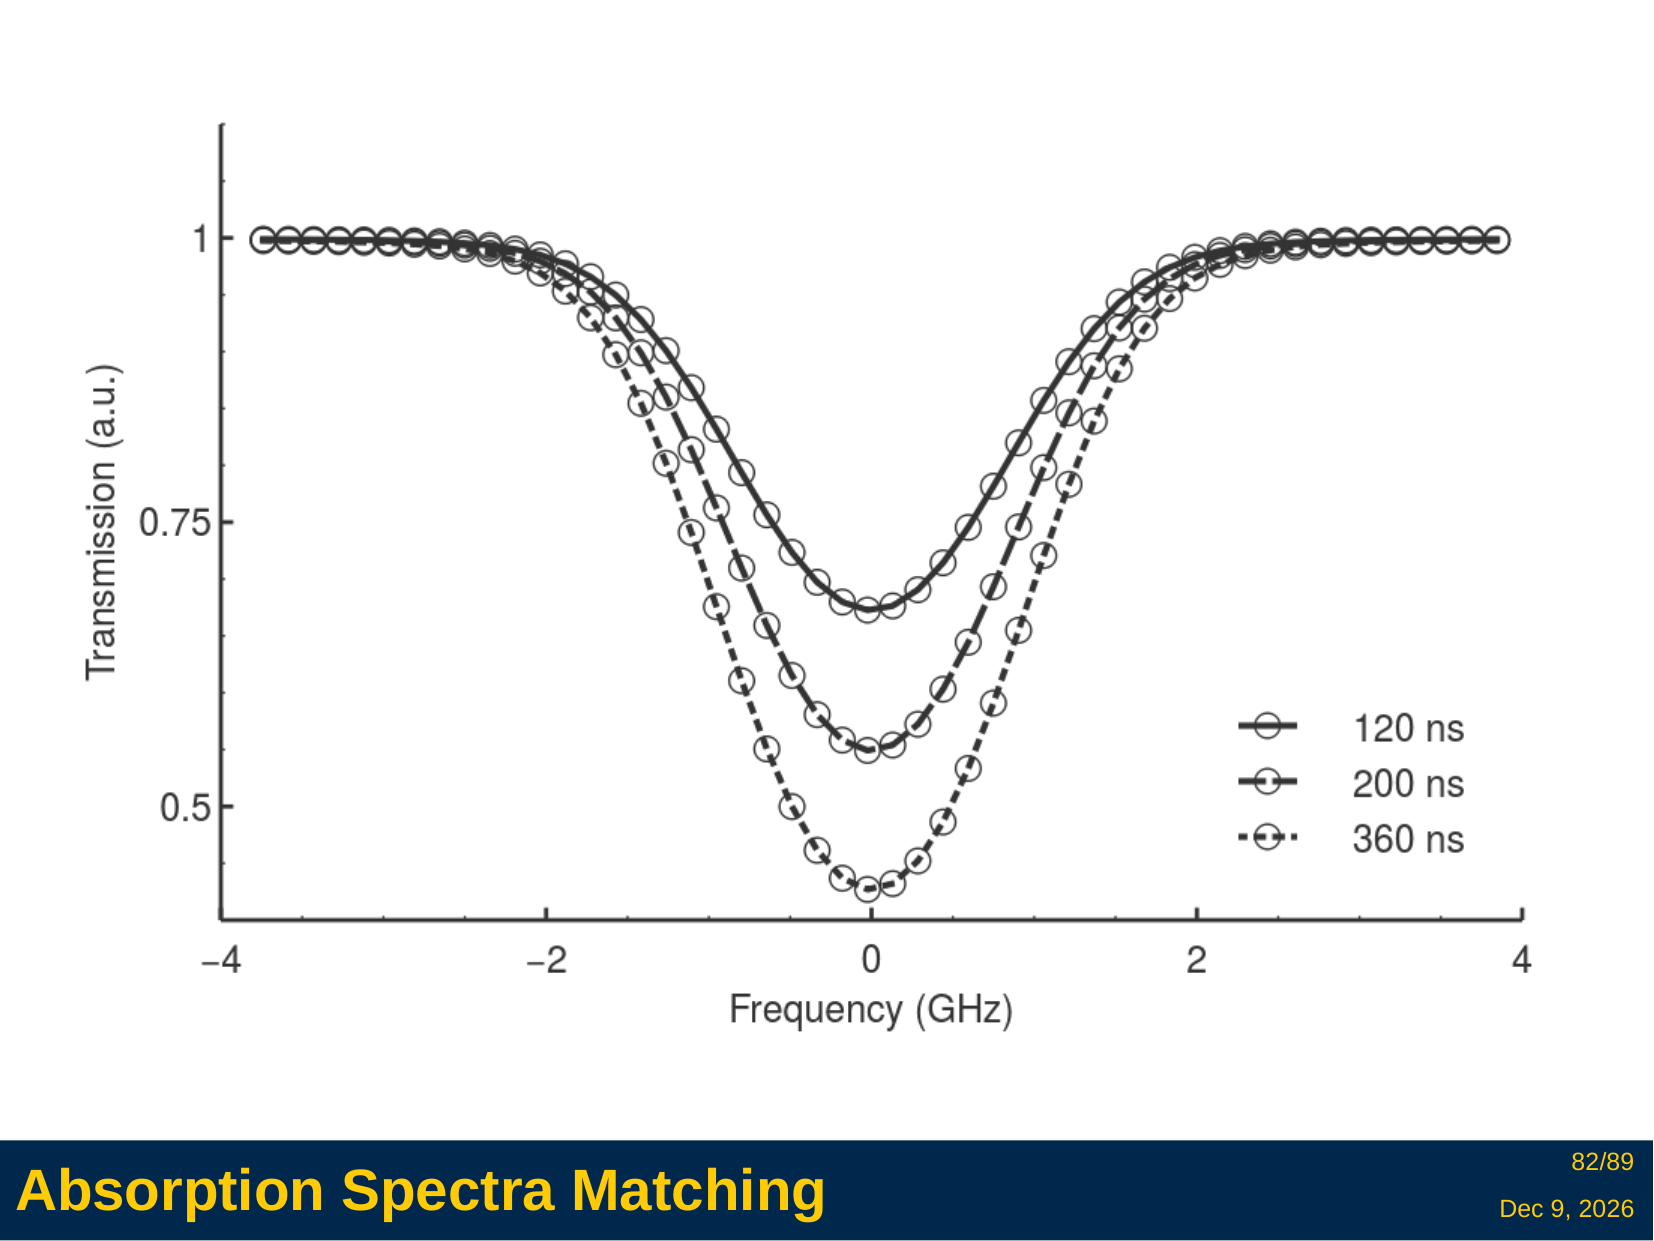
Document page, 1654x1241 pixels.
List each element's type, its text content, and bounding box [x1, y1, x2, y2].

title Absorption Spectra Matching [14, 1140, 1380, 1241]
picture [71, 87, 1560, 1033]
